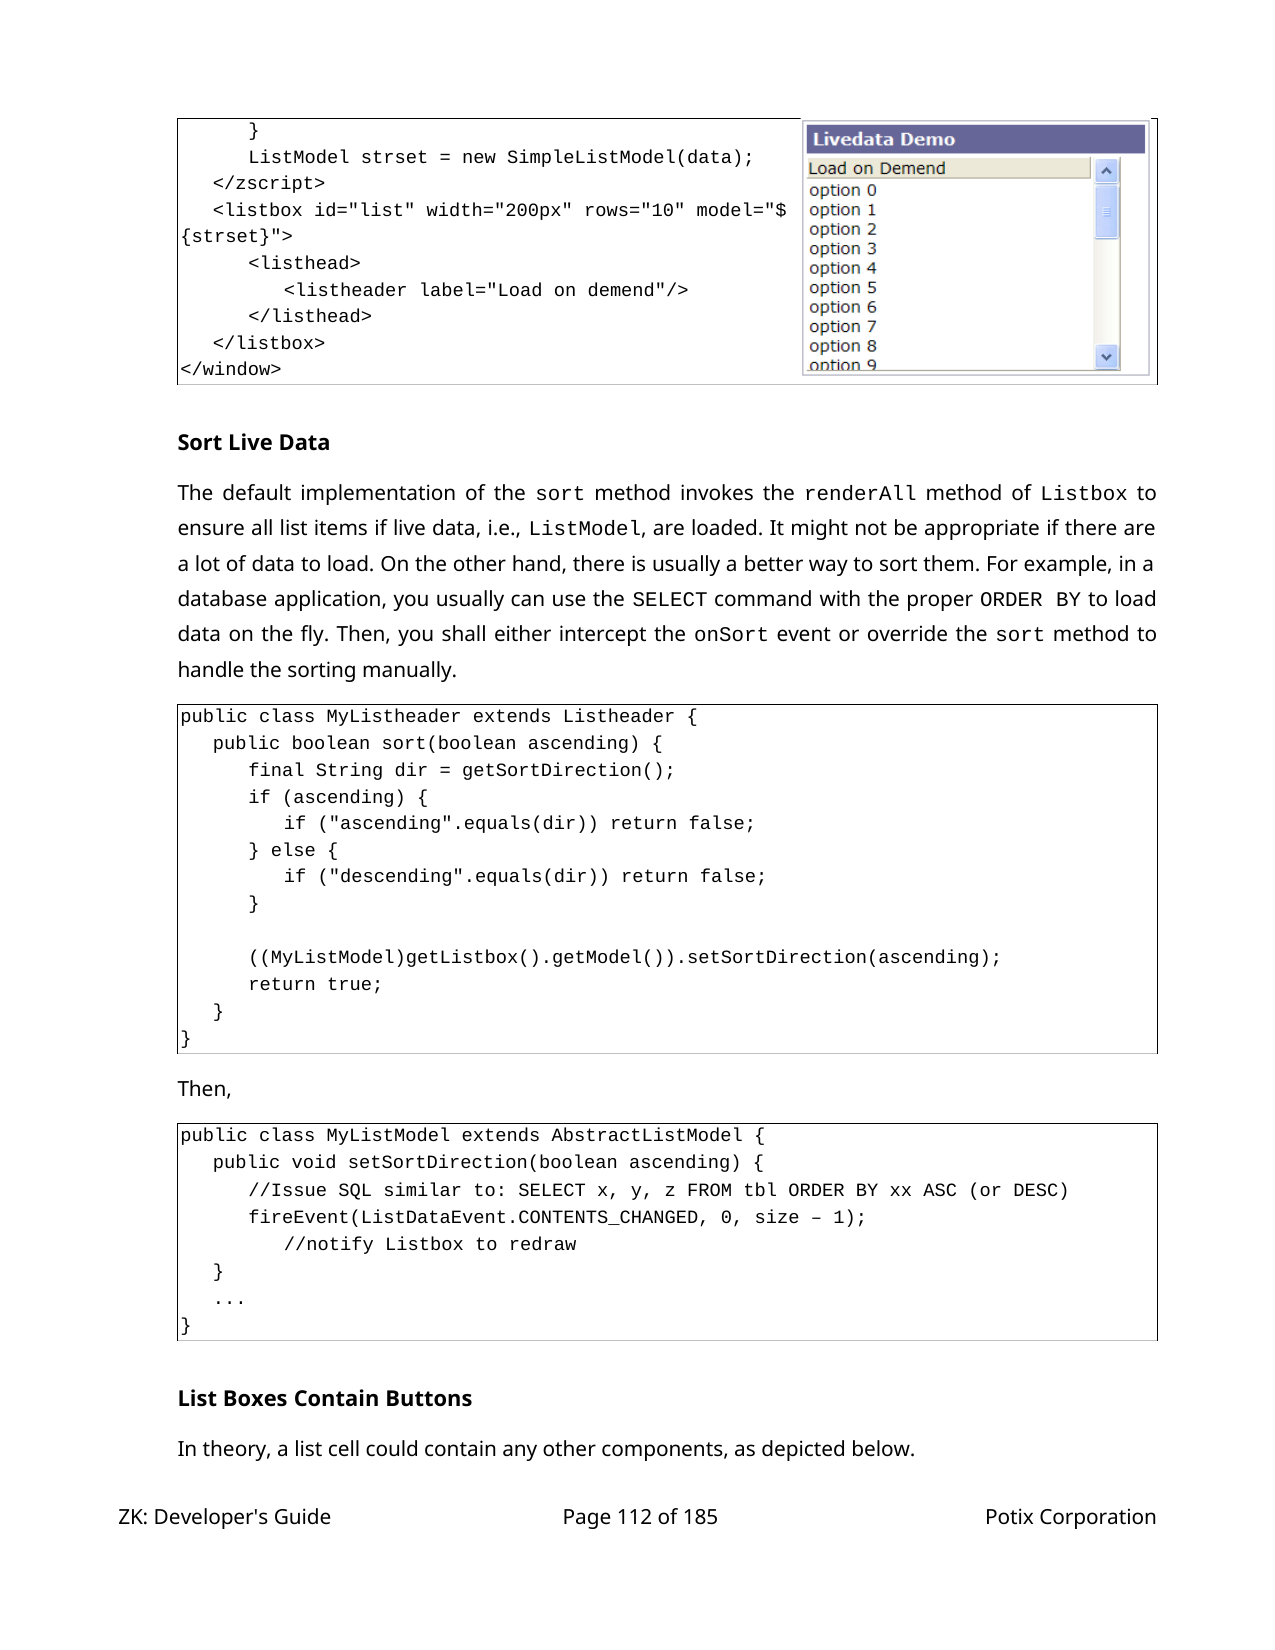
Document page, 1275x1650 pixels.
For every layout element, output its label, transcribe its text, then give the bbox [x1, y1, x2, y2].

text } ListModel strset = new SimpleListModel(data); </zscript> <listbox id="list" width="200px" rows="10" model="${strset}"> <listhead> <listheader label="Load on demend"/> </listhead> </listbox> </window> [178, 119, 1157, 384]
text //Issue SQL similar to: SELECT x, y, z FROM tbl ORDER BY xx ASC (or DESC) [178, 1177, 1157, 1202]
text } [178, 1313, 1157, 1340]
text public void setSortDirection(boolean ascending) { [178, 1150, 1157, 1174]
text Then, [177, 1074, 1157, 1102]
text public class MyListModel extends AbstractListModel { [178, 1124, 1157, 1147]
text //notify Listbox to redraw [178, 1232, 1157, 1256]
text fireEvent(ListDataEvent.CONTENTS_CHANGED, 0, size – 1); [178, 1204, 1157, 1229]
text In theory, a list cell could contain any other components, as depicted below. [177, 1434, 1157, 1462]
text } [178, 1026, 1157, 1053]
subtitle Sort Live Data [177, 427, 1157, 457]
text ... [178, 1286, 1157, 1310]
text ((MyListModel)getListbox().getModel()).setSortDirection(ascending); [178, 945, 1157, 969]
text } [178, 999, 1157, 1023]
text return true; [178, 972, 1157, 996]
text The default implementation of the sort method invokes the renderAll method of Listbox to ensure all list items if live data, i.e., ListModel, are loaded. It might not be appropriate if there are a lot of data to load. On the other hand, there is usually a better way to sort them. For example, in a database application, you usually can use the SELECT command with the proper ORDER BY to load data on the fly. Then, you shall either intercept the onSort event or override the sort method to handle the sorting manually. [177, 478, 1157, 683]
picture [800, 118, 1152, 378]
text final String dir = getSortDirection(); if (ascending) { if ("ascending".equals(dir)) return false; } else { if ("descending".equals(dir)) return false; } [178, 758, 1157, 942]
subtitle List Boxes Contain Buttons [177, 1383, 1157, 1413]
text } [178, 1259, 1157, 1283]
text public class MyListheader extends Listheader { [178, 705, 1157, 728]
text public boolean sort(boolean ascending) { [178, 731, 1157, 755]
